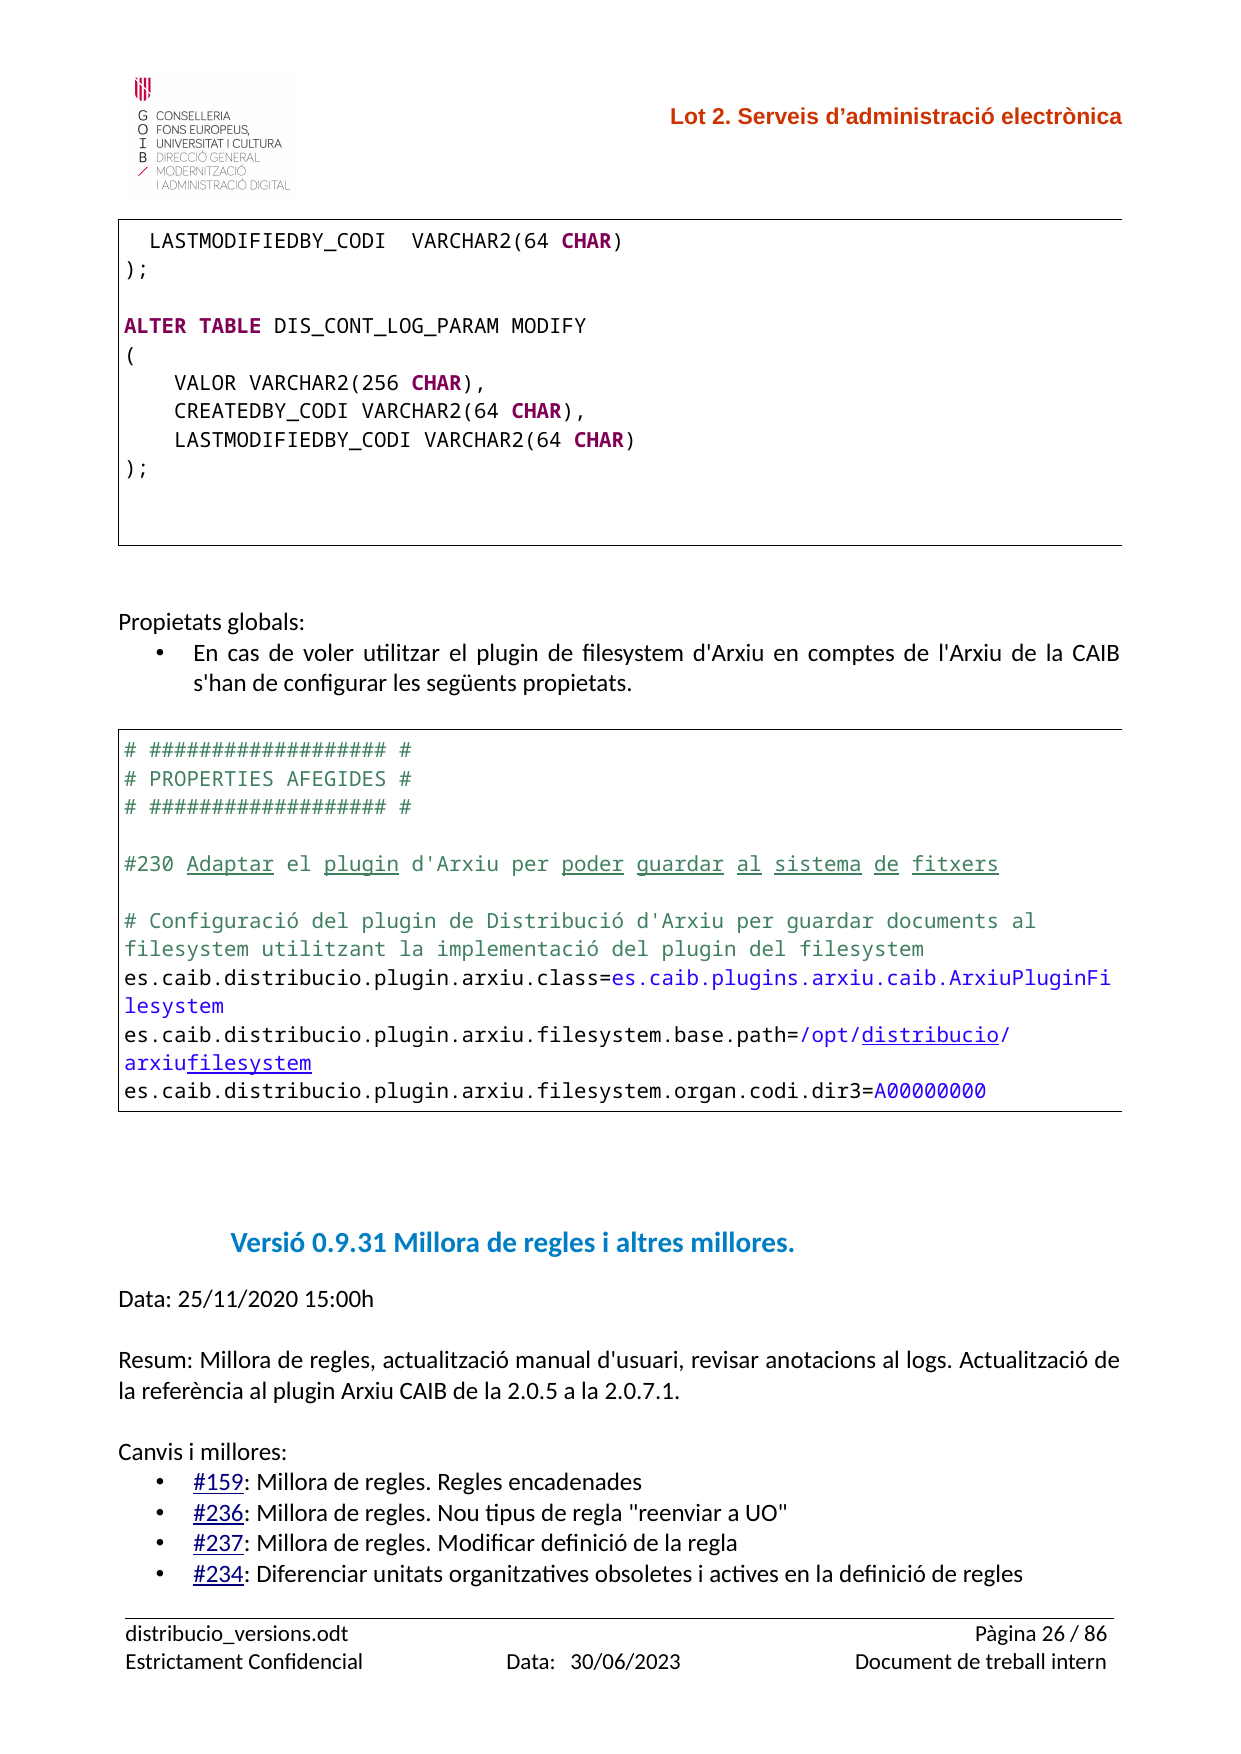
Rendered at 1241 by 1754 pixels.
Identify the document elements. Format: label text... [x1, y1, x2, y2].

text Propietats globals: [118, 607, 1122, 637]
list #234: Diferenciar unitats organitzatives obsoletes i actives en la definició de regles [156, 1558, 1122, 1588]
list En cas de voler utilitzar el plugin de filesystem d'Arxiu en comptes de l'Arxiu de la CAIB s'han de configurar les següents propietats. [156, 637, 1122, 698]
list #236: Millora de regles. Nou tipus de regla "reenviar a UO" [156, 1497, 1122, 1527]
list #237: Millora de regles. Modificar definició de la regla [156, 1527, 1122, 1558]
text Canvis i millores: [118, 1436, 1122, 1466]
text Data: 25/11/2020 15:00h [118, 1283, 1122, 1314]
picture [126, 70, 299, 197]
table_header # ################### # # PROPERTIES AFEGIDES # # ################### # #230 Adaptar el plugin d'Arxiu per poder guardar al sistema de fitxers # Configuració del plugin de Distribució d'Arxiu per guardar documents al filesystem utilitzant la implementació del plugin del filesystem es.caib.distribucio.plugin.arxiu.class=es.caib.plugins.arxiu.caib.ArxiuPluginFilesystem es.caib.distribucio.plugin.arxiu.filesystem.base.path=/opt/distribucio/arxiufilesystem es.caib.distribucio.plugin.arxiu.filesystem.organ.codi.dir3=A00000000 [119, 730, 1122, 1111]
subtitle Versió 0.9.31 Millora de regles i altres millores. [153, 1224, 1122, 1260]
table_header LASTMODIFIEDBY_CODI VARCHAR2(64 CHAR) ); ALTER TABLE DIS_CONT_LOG_PARAM MODIFY ( VALOR VARCHAR2(256 CHAR), CREATEDBY_CODI VARCHAR2(64 CHAR), LASTMODIFIEDBY_CODI VARCHAR2(64 CHAR) ); [119, 220, 1122, 544]
list #159: Millora de regles. Regles encadenades [156, 1466, 1122, 1497]
text Resum: Millora de regles, actualització manual d'usuari, revisar anotacions al logs. Actualització de la referència al plugin Arxiu CAIB de la 2.0.5 a la 2.0.7.1. [118, 1344, 1122, 1405]
